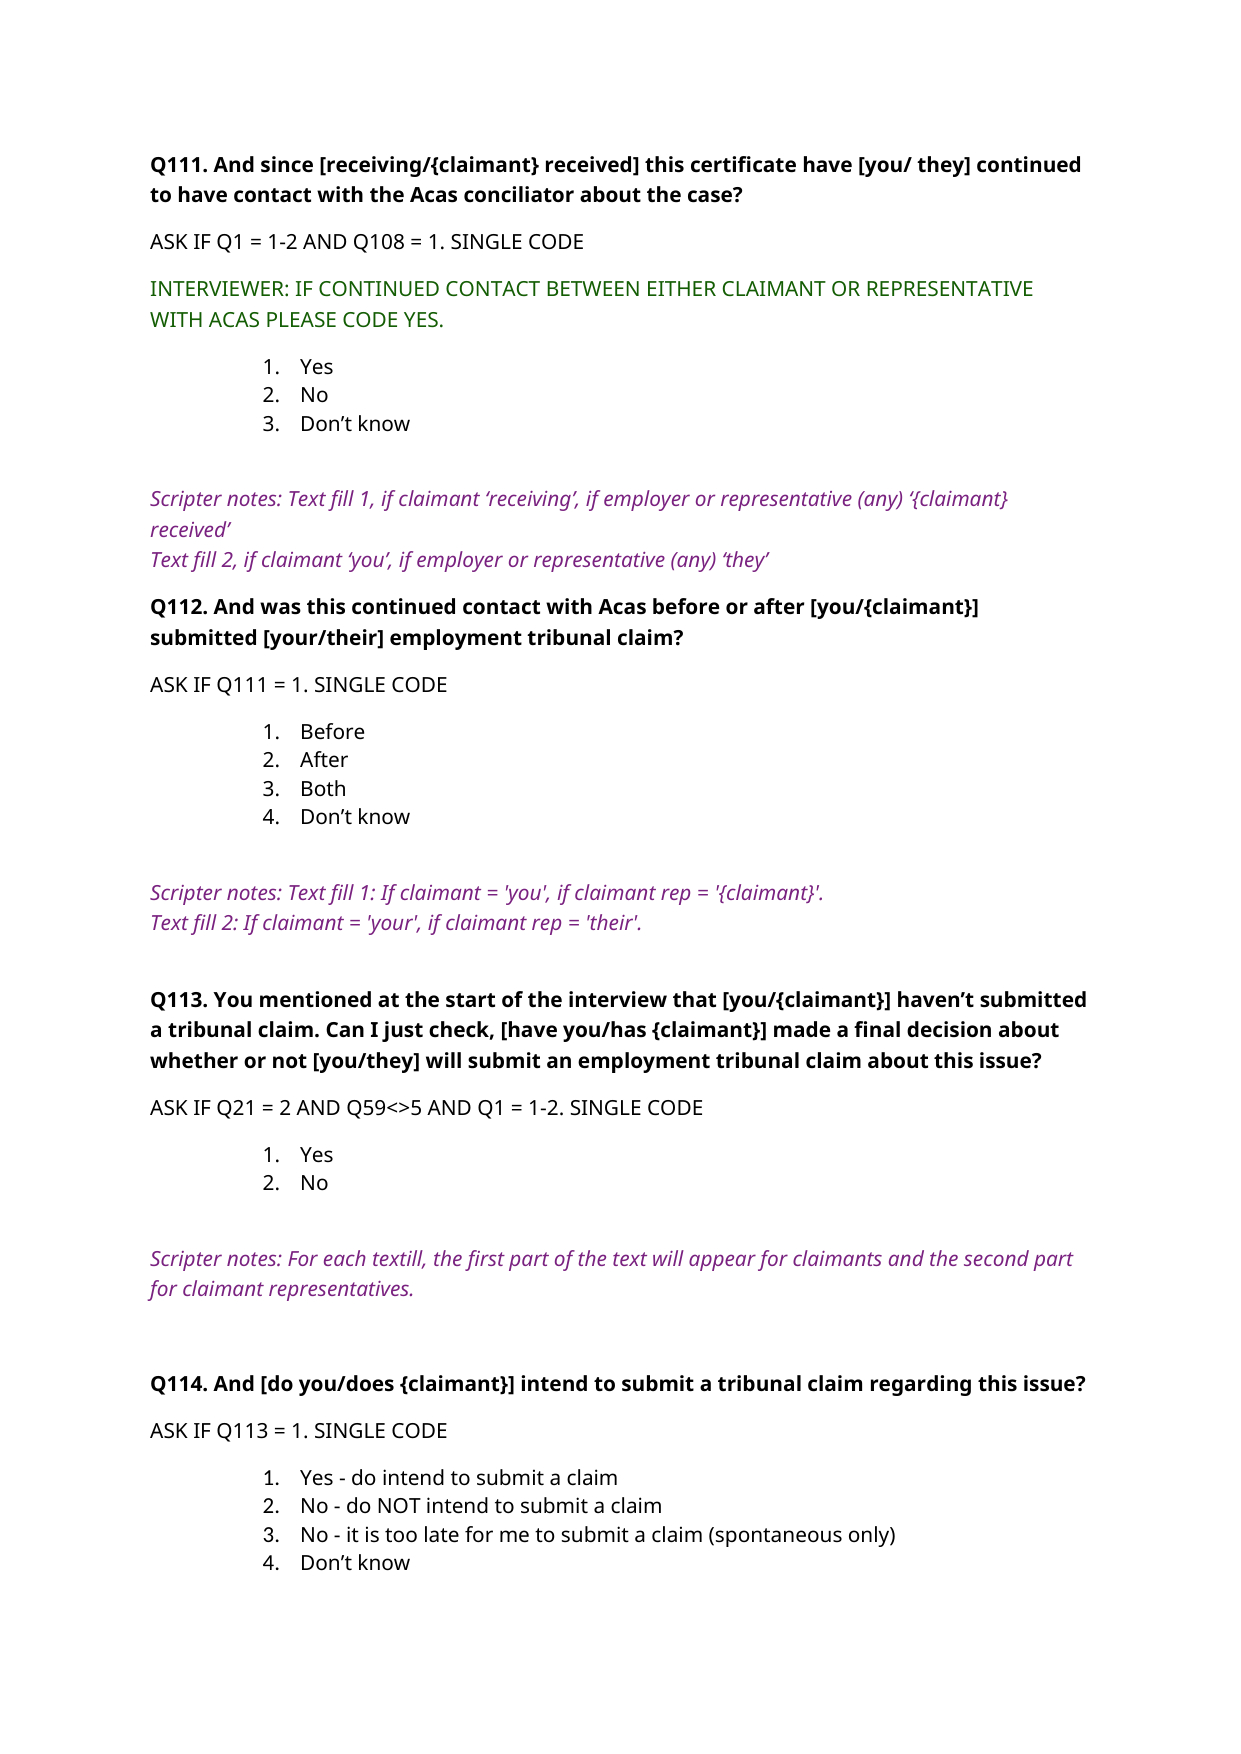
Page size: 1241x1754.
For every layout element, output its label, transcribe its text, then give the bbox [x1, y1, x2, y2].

text Q114. And [do you/does {claimant}] intend to submit a tribunal claim regarding this issue? [150, 1369, 1090, 1397]
text Q112. And was this continued contact with Acas before or after [you/{claimant}] submitted [your/their] employment tribunal claim? [150, 592, 1090, 651]
text ASK IF Q113 = 1. SINGLE CODE [150, 1416, 1090, 1444]
list Don’t know [262, 1548, 1090, 1577]
list Don’t know [262, 409, 1090, 437]
list No [262, 1168, 1090, 1197]
text Q113. You mentioned at the start of the interview that [you/{claimant}] haven’t submitted a tribunal claim. Can I just check, [have you/has {claimant}] made a final decision about whether or not [you/they] will submit an employment tribunal claim about this issue? [150, 985, 1090, 1074]
list No - do NOT intend to submit a claim [262, 1491, 1090, 1520]
list After [262, 745, 1090, 774]
list Yes - do intend to submit a claim [262, 1463, 1090, 1491]
text INTERVIEWER: IF CONTINUED CONTACT BETWEEN EITHER CLAIMANT OR REPRESENTATIVE WITH ACAS PLEASE CODE YES. [150, 274, 1090, 333]
list No - it is too late for me to submit a claim (spontaneous only) [262, 1520, 1090, 1548]
list Yes [262, 1140, 1090, 1168]
text Scripter notes: For each textill, the first part of the text will appear for claimants and the second part for claimant representatives. [150, 1244, 1090, 1303]
text ASK IF Q1 = 1-2 AND Q108 = 1. SINGLE CODE [150, 227, 1090, 256]
list No [262, 381, 1090, 409]
text Q111. And since [receiving/{claimant} received] this certificate have [you/ they] continued to have contact with the Acas conciliator about the case? [150, 150, 1090, 209]
text Scripter notes: Text fill 1: If claimant = 'you', if claimant rep = '{claimant}'. Text fill 2: If claimant = 'your', if claimant rep = 'their'. [150, 878, 1090, 967]
list Before [262, 717, 1090, 745]
text ASK IF Q21 = 2 AND Q59<>5 AND Q1 = 1-2. SINGLE CODE [150, 1093, 1090, 1121]
text ASK IF Q111 = 1. SINGLE CODE [150, 670, 1090, 698]
list Both [262, 774, 1090, 802]
text Scripter notes: Text fill 1, if claimant ‘receiving’, if employer or representative (any) ‘{claimant} received’ Text fill 2, if claimant ‘you’, if employer or representative (any) ‘they’ [150, 484, 1090, 574]
list Don’t know [262, 802, 1090, 831]
list Yes [262, 352, 1090, 381]
